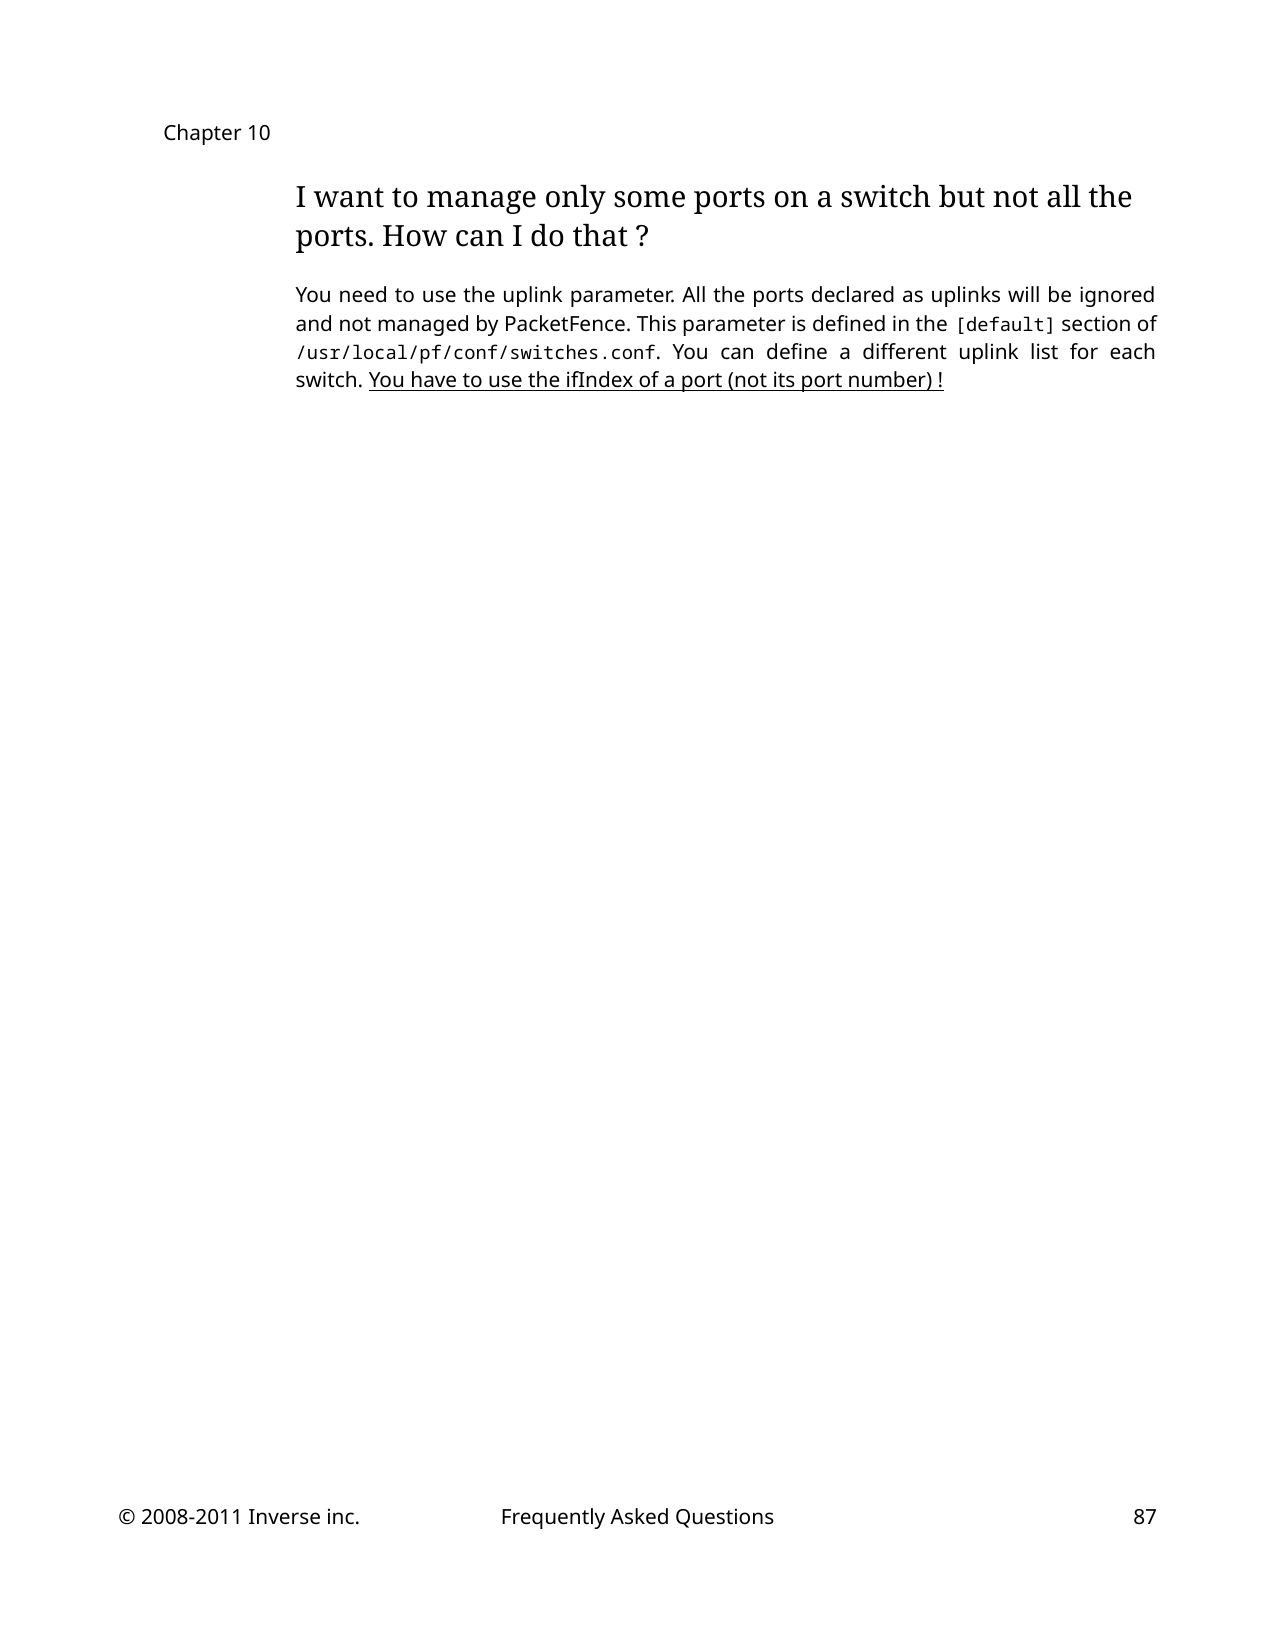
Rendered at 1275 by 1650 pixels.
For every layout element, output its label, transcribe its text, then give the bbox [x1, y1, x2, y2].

text You need to use the uplink parameter. All the ports declared as uplinks will be ignored and not managed by PacketFence. This parameter is defined in the [default] section of /usr/local/pf/conf/switches.conf. You can define a different uplink list for each switch. You have to use the ifIndex of a port (not its port number) ! [295, 280, 1157, 394]
subtitle I want to manage only some ports on a switch but not all the ports. How can I do that ? [295, 176, 1157, 255]
